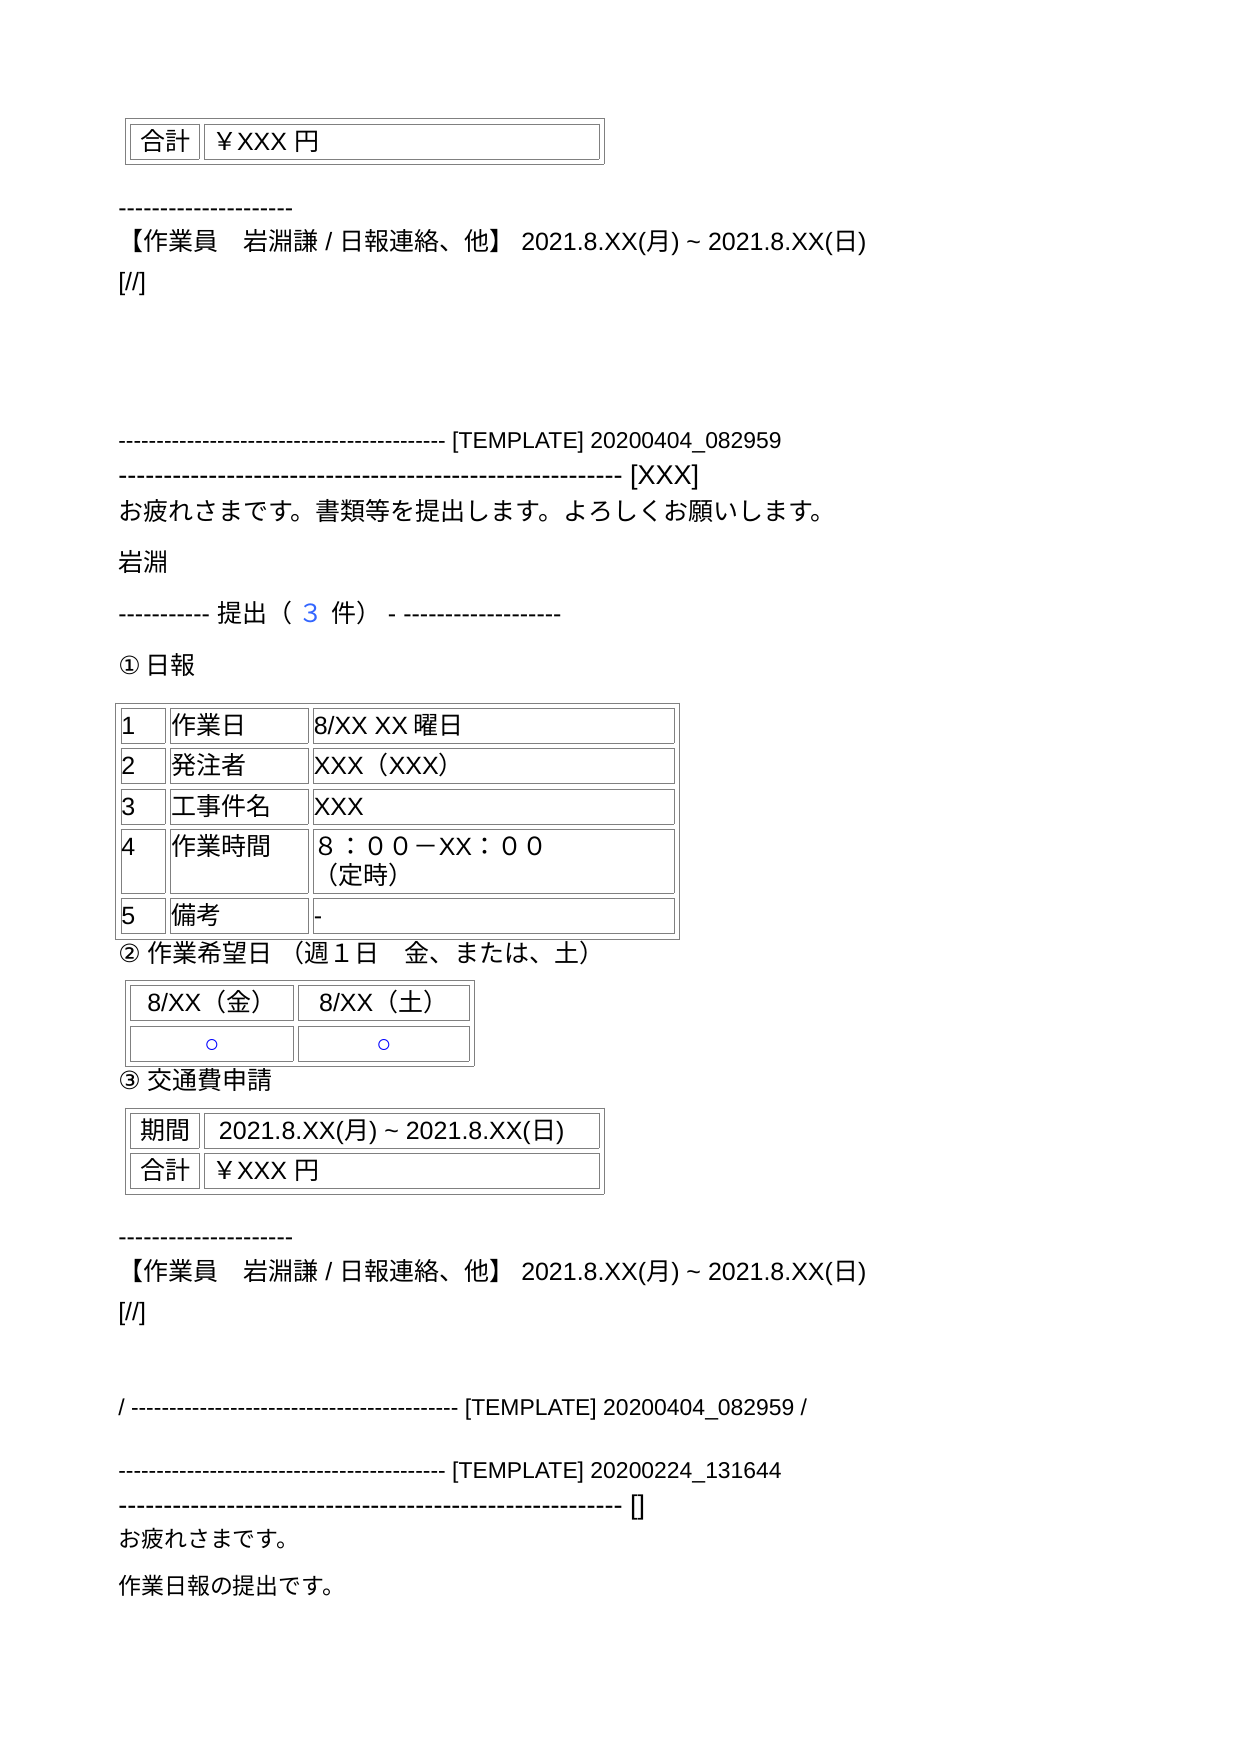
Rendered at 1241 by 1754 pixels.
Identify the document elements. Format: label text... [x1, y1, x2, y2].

text [//] [118, 267, 1122, 296]
table_cell XXX（XXX） [310, 743, 677, 783]
table_cell 合計 [128, 119, 202, 158]
table_cell - [314, 899, 674, 933]
table_cell ○ [296, 1020, 471, 1061]
table_cell 発注者 [168, 743, 310, 783]
table_cell 工事件名 [168, 783, 310, 824]
table_header 8/XX XX曜日 [310, 704, 677, 743]
table_cell - [310, 893, 677, 933]
text / ------------------------------------------- [TEMPLATE] 20200404_082959 / [118, 1394, 1122, 1420]
table_cell 5 [118, 893, 168, 933]
table_cell ○ [128, 1020, 296, 1061]
text ③ 交通費申請 [118, 1066, 1122, 1095]
text ------------------------------------------- [TEMPLATE] 20200224_131644 [118, 1457, 1122, 1483]
table_cell 備考 [168, 893, 310, 933]
text ----------- 提出（ ３ 件） - ------------------- [118, 599, 1122, 628]
table_cell ￥XXX 円 [202, 1148, 602, 1188]
table_cell XXX [310, 783, 677, 824]
table_cell 4 [118, 824, 168, 893]
text ------------------------------------------- [TEMPLATE] 20200404_082959 [118, 427, 1122, 454]
table_header 2021.8.XX(月) ~ 2021.8.XX(日) [202, 1109, 602, 1148]
text 作業日報の提出です。 [118, 1573, 1122, 1600]
table_cell ８：００－XX：００ （定時） [310, 824, 677, 893]
table_cell 2 [118, 743, 168, 783]
text お疲れさまです。書類等を提出します。よろしくお願いします。 [118, 497, 1122, 525]
table_cell 合計 [128, 1148, 202, 1188]
text 岩淵 [118, 548, 1122, 577]
table_header 期間 [128, 1109, 202, 1148]
text お疲れさまです。 [118, 1526, 1122, 1553]
text --------------------- [118, 193, 1122, 221]
table_header 8/XX（金） [128, 981, 296, 1020]
text ② 作業希望日 （週１日 金、または、土） [118, 939, 1122, 967]
text -------------------------------------------------------- [] [118, 1489, 1122, 1520]
table_cell 作業時間 [168, 824, 310, 893]
table_header 8/XX（土） [296, 981, 471, 1020]
table_cell 3 [118, 783, 168, 824]
table_header 作業日 [168, 704, 310, 743]
text 【作業員 岩淵謙 / 日報連絡、他】 2021.8.XX(月) ~ 2021.8.XX(日) [118, 1257, 1122, 1286]
text 【作業員 岩淵謙 / 日報連絡、他】 2021.8.XX(月) ~ 2021.8.XX(日) [118, 227, 1122, 256]
table_cell ￥XXX 円 [202, 119, 602, 158]
text --------------------- [118, 1222, 1122, 1251]
text -------------------------------------------------------- [XXX] [118, 459, 1122, 490]
text [//] [118, 1296, 1122, 1325]
table_header 1 [118, 704, 168, 743]
text ①日報 [118, 651, 1122, 680]
